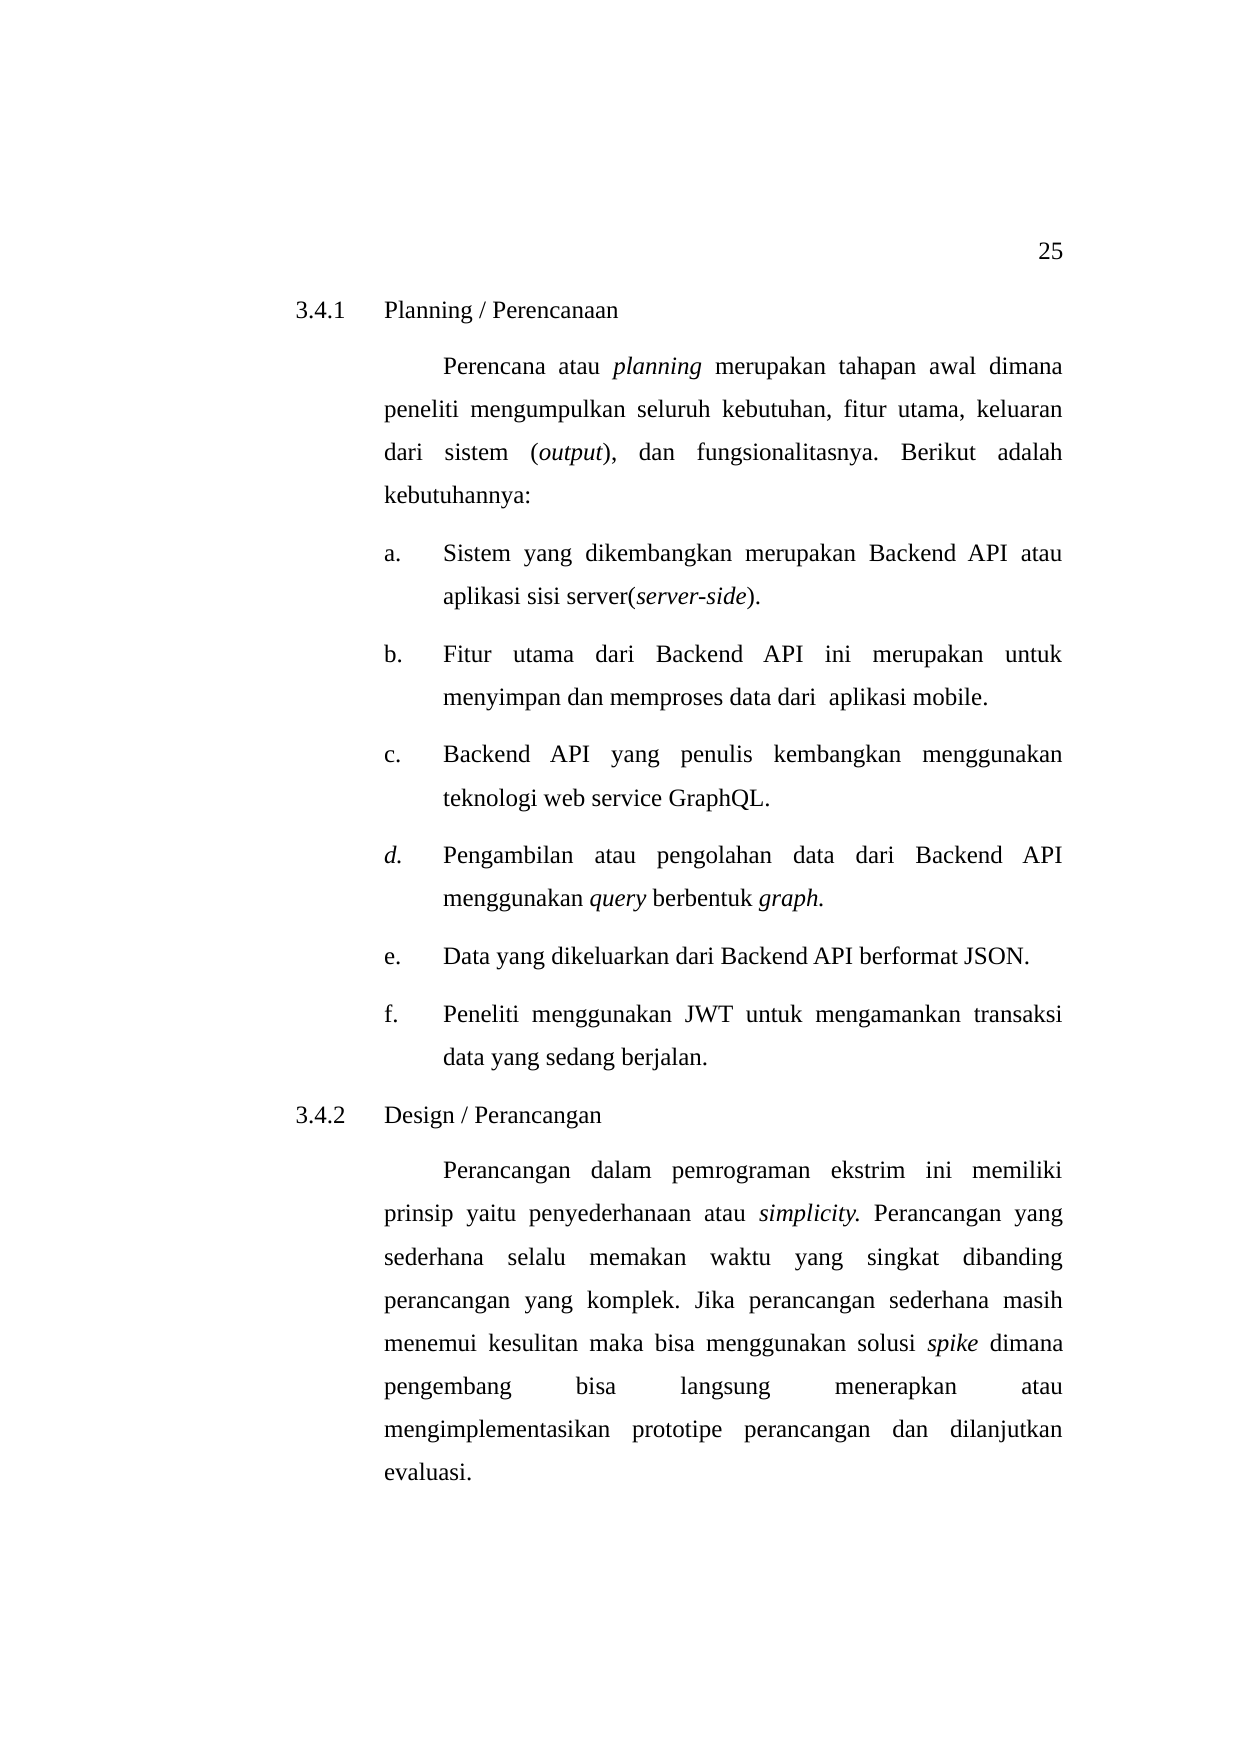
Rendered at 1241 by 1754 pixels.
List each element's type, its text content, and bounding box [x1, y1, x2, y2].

text Perancangan dalam pemrograman ekstrim ini memiliki prinsip yaitu penyederhanaan atau simplicity. Perancangan yang sederhana selalu memakan waktu yang singkat dibanding perancangan yang komplek. Jika perancangan sederhana masih menemui kesulitan maka bisa menggunakan solusi spike dimana pengembang bisa langsung menerapkan atau mengimplementasikan prototipe perancangan dan dilanjutkan evaluasi. [384, 1155, 1063, 1486]
subtitle Design / Perancangan [295, 1100, 1063, 1128]
list Backend API yang penulis kembangkan menggunakan teknologi web service GraphQL. [384, 739, 1063, 811]
list Pengambilan atau pengolahan data dari Backend API menggunakan query berbentuk graph. [384, 840, 1063, 912]
list Fitur utama dari Backend API ini merupakan untuk menyimpan dan memproses data dari aplikasi mobile. [384, 639, 1063, 711]
list Peneliti menggunakan JWT untuk mengamankan transaksi data yang sedang berjalan. [384, 999, 1063, 1071]
list Sistem yang dikembangkan merupakan Backend API atau aplikasi sisi server(server-side). [384, 538, 1063, 610]
text Perencana atau planning merupakan tahapan awal dimana peneliti mengumpulkan seluruh kebutuhan, fitur utama, keluaran dari sistem (output), dan fungsionalitasnya. Berikut adalah kebutuhannya: [384, 351, 1063, 509]
subtitle Planning / Perencanaan [295, 295, 1063, 324]
list Data yang dikeluarkan dari Backend API berformat JSON. [384, 941, 1063, 970]
